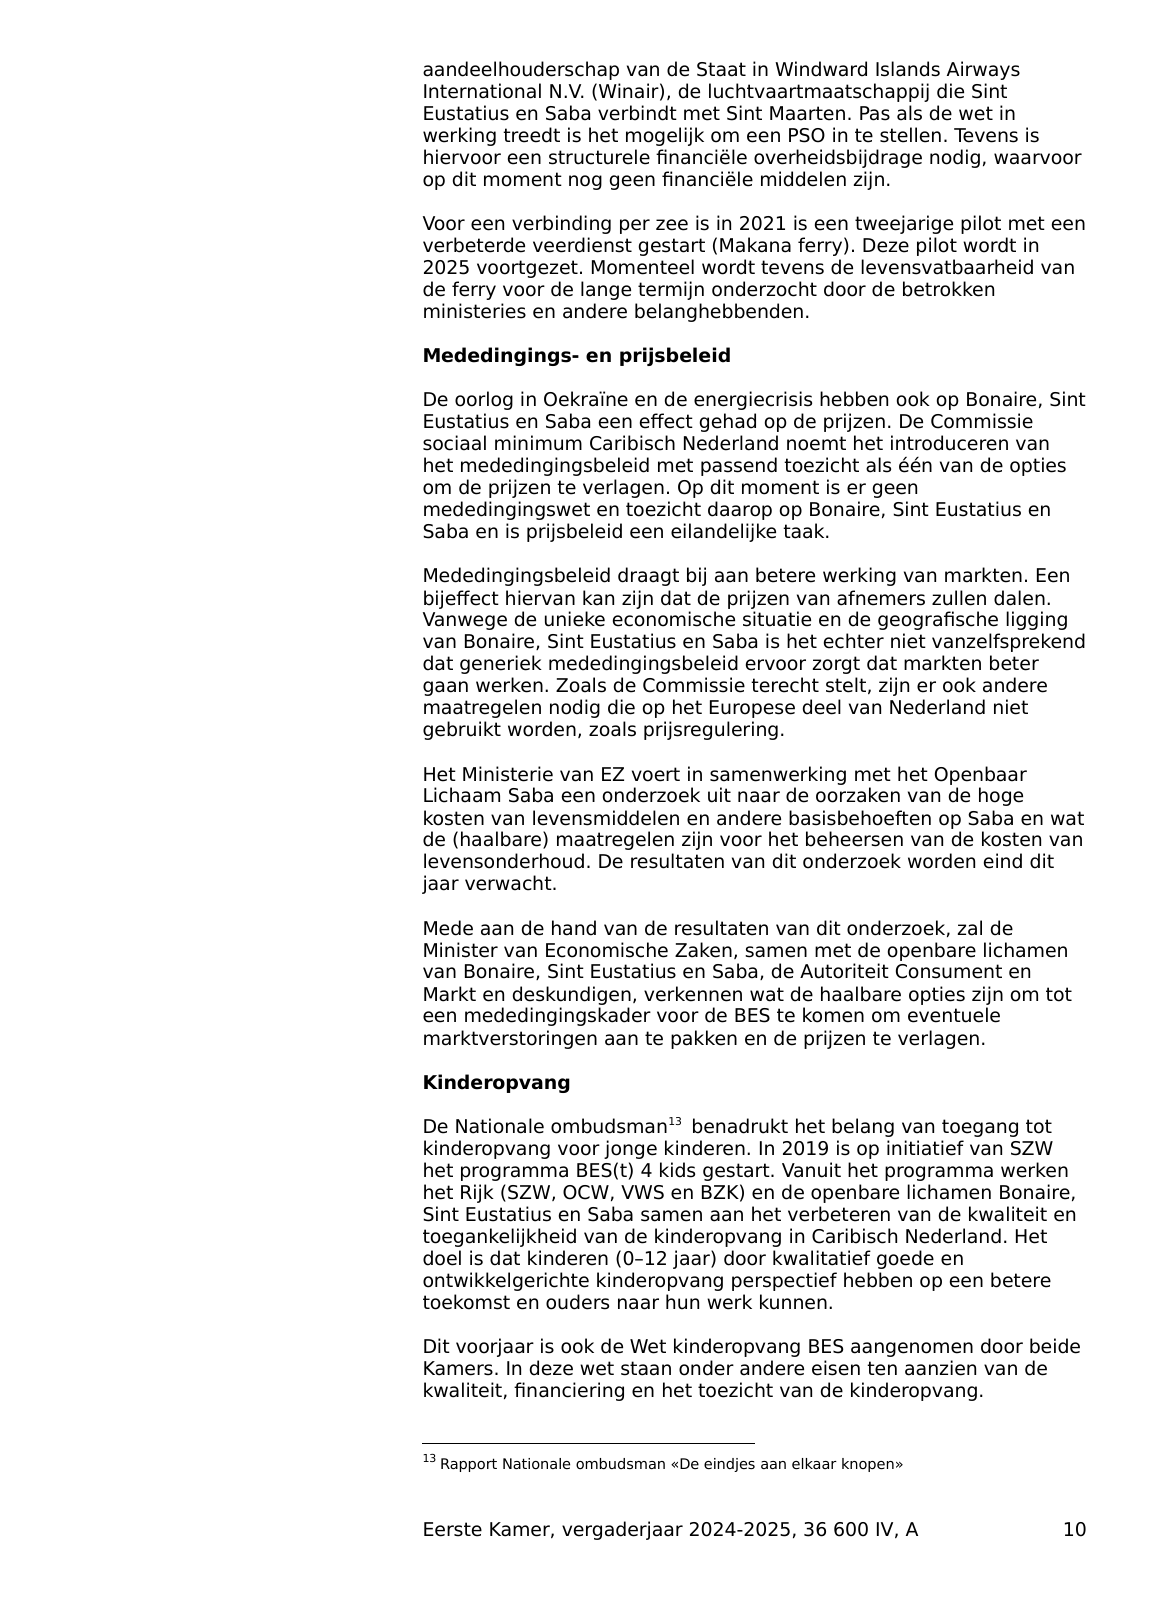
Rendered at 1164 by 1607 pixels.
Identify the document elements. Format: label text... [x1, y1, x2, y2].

text aandeelhouderschap van de Staat in Windward Islands Airways International N.V. (Winair), de luchtvaartmaatschappij die Sint Eustatius en Saba verbindt met Sint Maarten. Pas als de wet in werking treedt is het mogelijk om een PSO in te stellen. Tevens is hiervoor een structurele financiële overheidsbijdrage nodig, waarvoor op dit moment nog geen financiële middelen zijn. [422, 59, 1087, 191]
subtitle Mededingings- en prijsbeleid [422, 345, 1087, 367]
text De Nationale ombudsman benadrukt het belang van toegang tot kinderopvang voor jonge kinderen. In 2019 is op initiatief van SZW het programma BES(t) 4 kids gestart. Vanuit het programma werken het Rijk (SZW, OCW, VWS en BZK) en de openbare lichamen Bonaire, Sint Eustatius en Saba samen aan het verbeteren van de kwaliteit en toegankelijkheid van de kinderopvang in Caribisch Nederland. Het doel is dat kinderen (0–12 jaar) door kwalitatief goede en ontwikkelgerichte kinderopvang perspectief hebben op een betere toekomst en ouders naar hun werk kunnen. [422, 1116, 1087, 1313]
text Mededingingsbeleid draagt bij aan betere werking van markten. Een bijeffect hiervan kan zijn dat de prijzen van afnemers zullen dalen. Vanwege de unieke economische situatie en de geografische ligging van Bonaire, Sint Eustatius en Saba is het echter niet vanzelfsprekend dat generiek mededingingsbeleid ervoor zorgt dat markten beter gaan werken. Zoals de Commissie terecht stelt, zijn er ook andere maatregelen nodig die op het Europese deel van Nederland niet gebruikt worden, zoals prijsregulering. [422, 565, 1087, 741]
text De oorlog in Oekraïne en de energiecrisis hebben ook op Bonaire, Sint Eustatius en Saba een effect gehad op de prijzen. De Commissie sociaal minimum Caribisch Nederland noemt het introduceren van het mededingingsbeleid met passend toezicht als één van de opties om de prijzen te verlagen. Op dit moment is er geen mededingingswet en toezicht daarop op Bonaire, Sint Eustatius en Saba en is prijsbeleid een eilandelijke taak. [422, 389, 1087, 543]
text Mede aan de hand van de resultaten van dit onderzoek, zal de Minister van Economische Zaken, samen met de openbare lichamen van Bonaire, Sint Eustatius en Saba, de Autoriteit Consument en Markt en deskundigen, verkennen wat de haalbare opties zijn om tot een mededingingskader voor de BES te komen om eventuele marktverstoringen aan te pakken en de prijzen te verlagen. [422, 917, 1087, 1049]
text Voor een verbinding per zee is in 2021 is een tweejarige pilot met een verbeterde veerdienst gestart (Makana ferry). Deze pilot wordt in 2025 voortgezet. Momenteel wordt tevens de levensvatbaarheid van de ferry voor de lange termijn onderzocht door de betrokken ministeries en andere belanghebbenden. [422, 213, 1087, 323]
text Dit voorjaar is ook de Wet kinderopvang BES aangenomen door beide Kamers. In deze wet staan onder andere eisen ten aanzien van de kwaliteit, financiering en het toezicht van de kinderopvang. [422, 1336, 1087, 1402]
subtitle Kinderopvang [422, 1072, 1087, 1093]
text Het Ministerie van EZ voert in samenwerking met het Openbaar Lichaam Saba een onderzoek uit naar de oorzaken van de hoge kosten van levensmiddelen en andere basisbehoeften op Saba en wat de (haalbare) maatregelen zijn voor het beheersen van de kosten van levensonderhoud. De resultaten van dit onderzoek worden eind dit jaar verwacht. [422, 763, 1087, 895]
text Rapport Nationale ombudsman «De eindjes aan elkaar knopen» [422, 1452, 1087, 1474]
